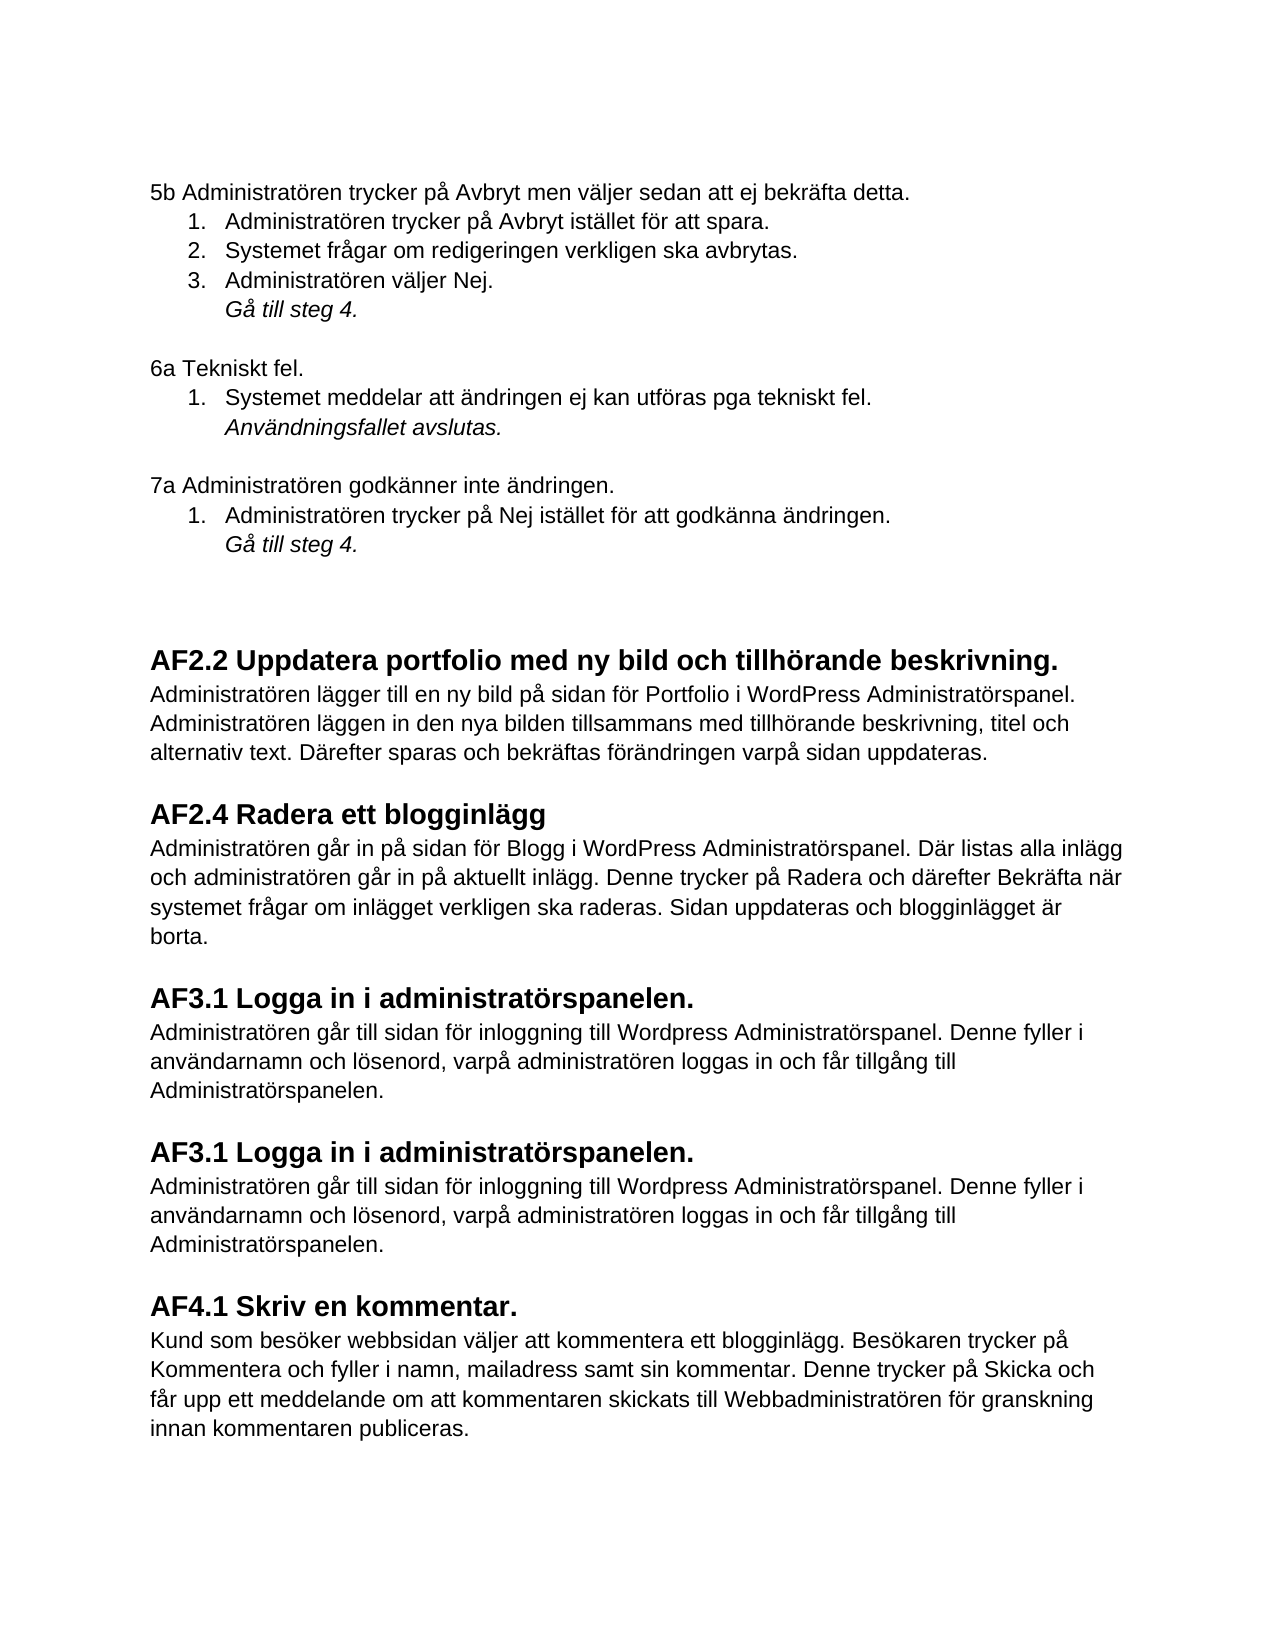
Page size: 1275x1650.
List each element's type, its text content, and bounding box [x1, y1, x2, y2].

text AF3.1 Logga in i administratörspanelen. [150, 1137, 1125, 1169]
text Administratören går till sidan för inloggning till Wordpress Administratörspanel. Denne fyller i användarnamn och lösenord, varpå administratören loggas in och får tillgång till Administratörspanelen. [150, 1019, 1125, 1103]
text 6a Tekniskt fel. [150, 356, 1125, 381]
text Administratören går in på sidan för Blogg i WordPress Administratörspanel. Där listas alla inlägg och administratören går in på aktuellt inlägg. Denne trycker på Radera och därefter Bekräfta när systemet frågar om inlägget verkligen ska raderas. Sidan uppdateras och blogginlägget är borta. [150, 836, 1125, 949]
text AF2.4 Radera ett blogginlägg [150, 799, 1125, 831]
text Kund som besöker webbsidan väljer att kommentera ett blogginlägg. Besökaren trycker på Kommentera och fyller i namn, mailadress samt sin kommentar. Denne trycker på Skicka och får upp ett meddelande om att kommentaren skickats till Webbadministratören för granskning innan kommentaren publiceras. [150, 1328, 1125, 1441]
list Gå till steg 4. [187, 532, 1125, 557]
list Administratören väljer Nej. [187, 267, 1125, 293]
list Systemet meddelar att ändringen ej kan utföras pga tekniskt fel. [187, 385, 1125, 411]
text 5b Administratören trycker på Avbryt men väljer sedan att ej bekräfta detta. [150, 179, 1125, 205]
text Användningsfallet avslutas. [225, 414, 1125, 440]
text AF4.1 Skriv en kommentar. [150, 1291, 1125, 1323]
text 7a Administratören godkänner inte ändringen. [150, 473, 1125, 499]
text Administratören går till sidan för inloggning till Wordpress Administratörspanel. Denne fyller i användarnamn och lösenord, varpå administratören loggas in och får tillgång till Administratörspanelen. [150, 1173, 1125, 1258]
list Systemet frågar om redigeringen verkligen ska avbrytas. [187, 238, 1125, 264]
text Administratören lägger till en ny bild på sidan för Portfolio i WordPress Administratörspanel. Administratören läggen in den nya bilden tillsammans med tillhörande beskrivning, titel och alternativ text. Därefter sparas och bekräftas förändringen varpå sidan uppdateras. [150, 681, 1125, 766]
text AF3.1 Logga in i administratörspanelen. [150, 982, 1125, 1014]
list Administratören trycker på Avbryt istället för att spara. [187, 209, 1125, 234]
text AF2.2 Uppdatera portfolio med ny bild och tillhörande beskrivning. [150, 644, 1125, 676]
list Gå till steg 4. [187, 297, 1125, 322]
list Administratören trycker på Nej istället för att godkänna ändringen. [187, 502, 1125, 528]
